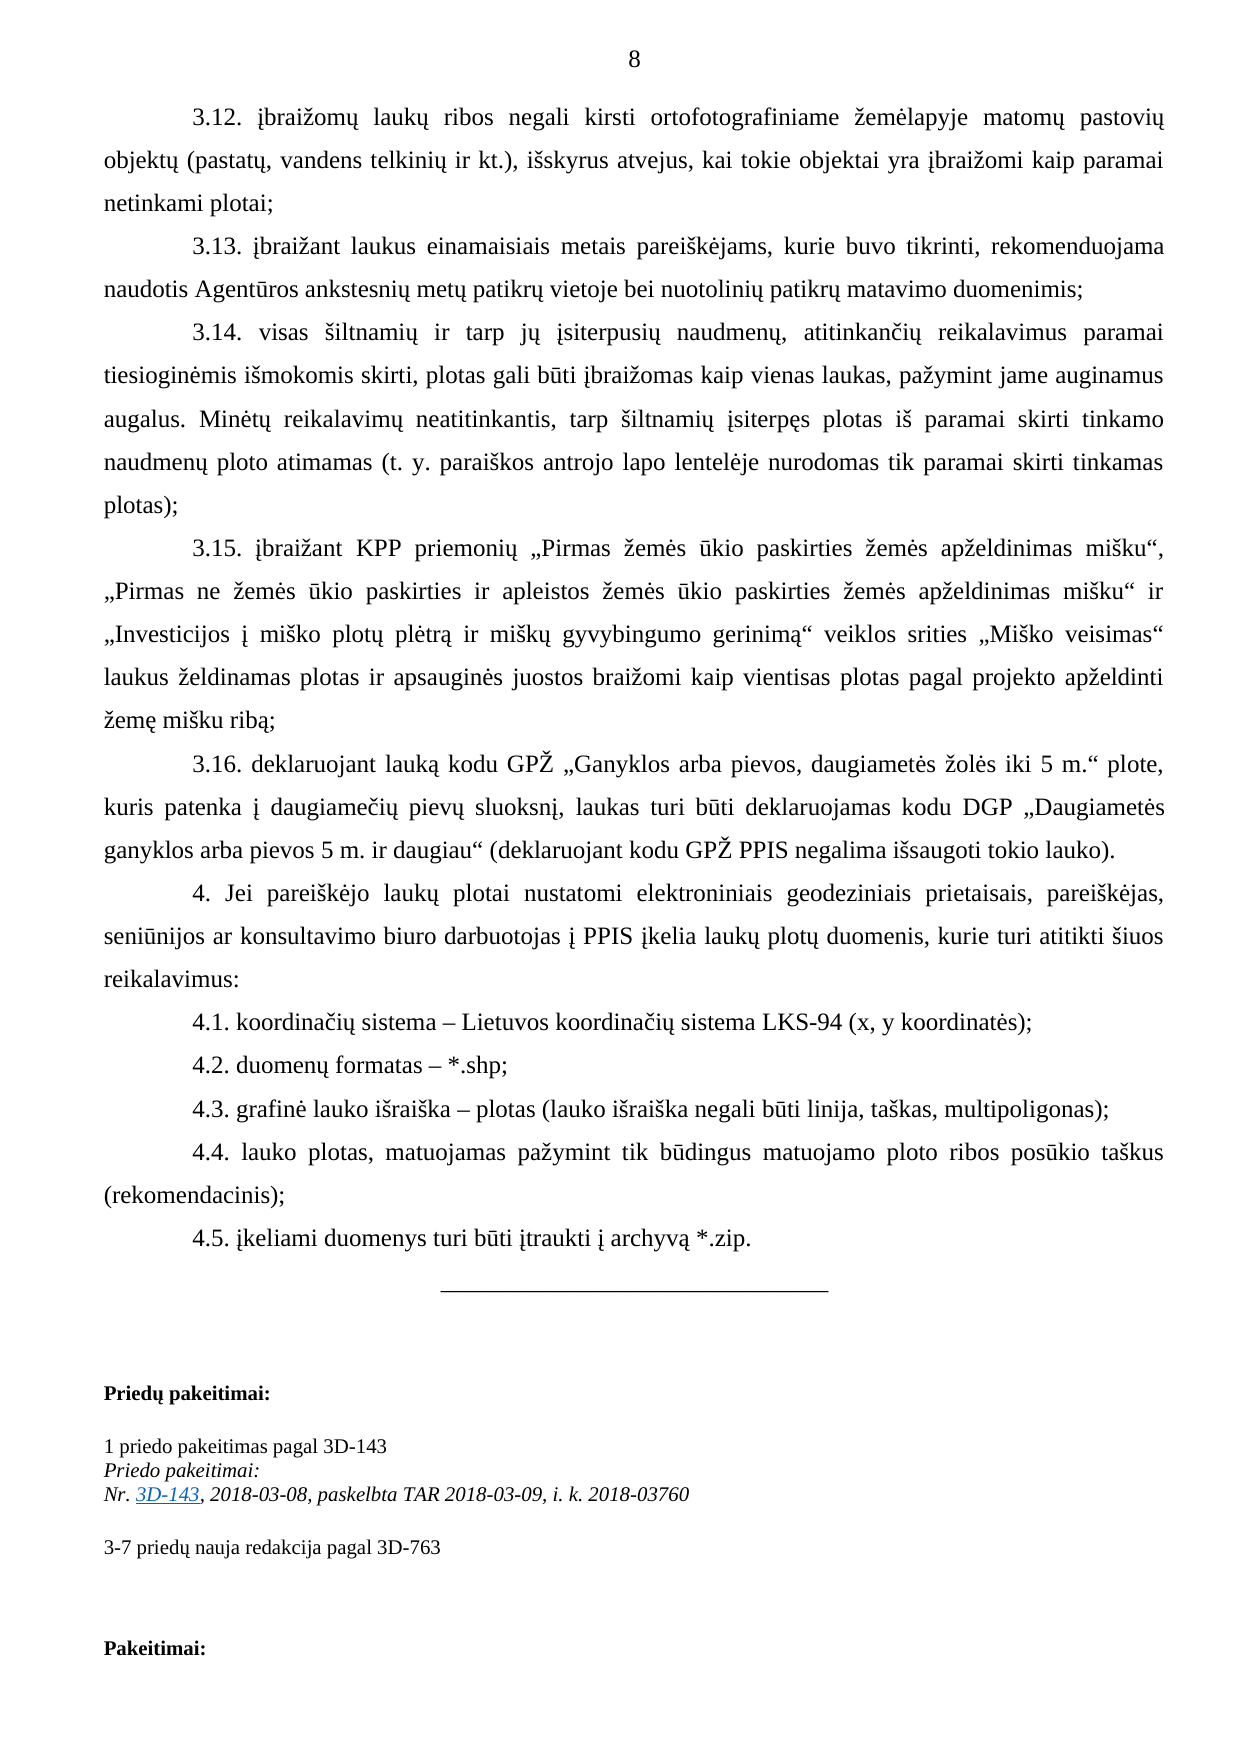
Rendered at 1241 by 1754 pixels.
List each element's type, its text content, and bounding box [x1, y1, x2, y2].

text 4. Jei pareiškėjo laukų plotai nustatomi elektroniniais geodeziniais prietaisais, pareiškėjas, seniūnijos ar konsultavimo biuro darbuotojas į PPIS įkelia laukų plotų duomenis, kurie turi atitikti šiuos reikalavimus: [103, 878, 1165, 993]
text 4.4. lauko plotas, matuojamas pažymint tik būdingus matuojamo ploto ribos posūkio taškus (rekomendacinis); [103, 1137, 1165, 1209]
text 3.12. įbraižomų laukų ribos negali kirsti ortofotografiniame žemėlapyje matomų pastovių objektų (pastatų, vandens telkinių ir kt.), išskyrus atvejus, kai tokie objektai yra įbraižomi kaip paramai netinkami plotai; [103, 102, 1165, 217]
text _______________________________ [103, 1266, 1165, 1295]
text Pakeitimai: [103, 1636, 1165, 1660]
text 4.2. duomenų formatas – *.shp; [103, 1051, 1165, 1079]
text 3.16. deklaruojant lauką kodu GPŽ „Ganyklos arba pievos, daugiametės žolės iki 5 m.“ plote, kuris patenka į daugiamečių pievų sluoksnį, laukas turi būti deklaruojamas kodu DGP „Daugiametės ganyklos arba pievos 5 m. ir daugiau“ (deklaruojant kodu GPŽ PPIS negalima išsaugoti tokio lauko). [103, 749, 1165, 864]
text 1 priedo pakeitimas pagal 3D-143 [103, 1434, 1165, 1458]
text 3.15. įbraižant KPP priemonių „Pirmas žemės ūkio paskirties žemės apželdinimas mišku“, „Pirmas ne žemės ūkio paskirties ir apleistos žemės ūkio paskirties žemės apželdinimas mišku“ ir „Investicijos į miško plotų plėtrą ir miškų gyvybingumo gerinimą“ veiklos srities „Miško veisimas“ laukus želdinamas plotas ir apsauginės juostos braižomi kaip vientisas plotas pagal projekto apželdinti žemę mišku ribą; [103, 533, 1165, 734]
text Priedo pakeitimai: [103, 1458, 1165, 1482]
text 4.3. grafinė lauko išraiška – plotas (lauko išraiška negali būti linija, taškas, multipoligonas); [103, 1094, 1165, 1122]
text Nr. 3D-143, 2018-03-08, paskelbta TAR 2018-03-09, i. k. 2018-03760 [103, 1482, 1165, 1506]
text 3.14. visas šiltnamių ir tarp jų įsiterpusių naudmenų, atitinkančių reikalavimus paramai tiesioginėmis išmokomis skirti, plotas gali būti įbraižomas kaip vienas laukas, pažymint jame auginamus augalus. Minėtų reikalavimų neatitinkantis, tarp šiltnamių įsiterpęs plotas iš paramai skirti tinkamo naudmenų ploto atimamas (t. y. paraiškos antrojo lapo lentelėje nurodomas tik paramai skirti tinkamas plotas); [103, 317, 1165, 519]
text 4.1. koordinačių sistema – Lietuvos koordinačių sistema LKS-94 (x, y koordinatės); [103, 1007, 1165, 1036]
text 4.5. įkeliami duomenys turi būti įtraukti į archyvą *.zip. [103, 1223, 1165, 1252]
text 3-7 priedų nauja redakcija pagal 3D-763 [103, 1535, 1165, 1559]
text 3.13. įbraižant laukus einamaisiais metais pareiškėjams, kurie buvo tikrinti, rekomenduojama naudotis Agentūros ankstesnių metų patikrų vietoje bei nuotolinių patikrų matavimo duomenimis; [103, 231, 1165, 303]
text Priedų pakeitimai: [103, 1381, 1165, 1405]
